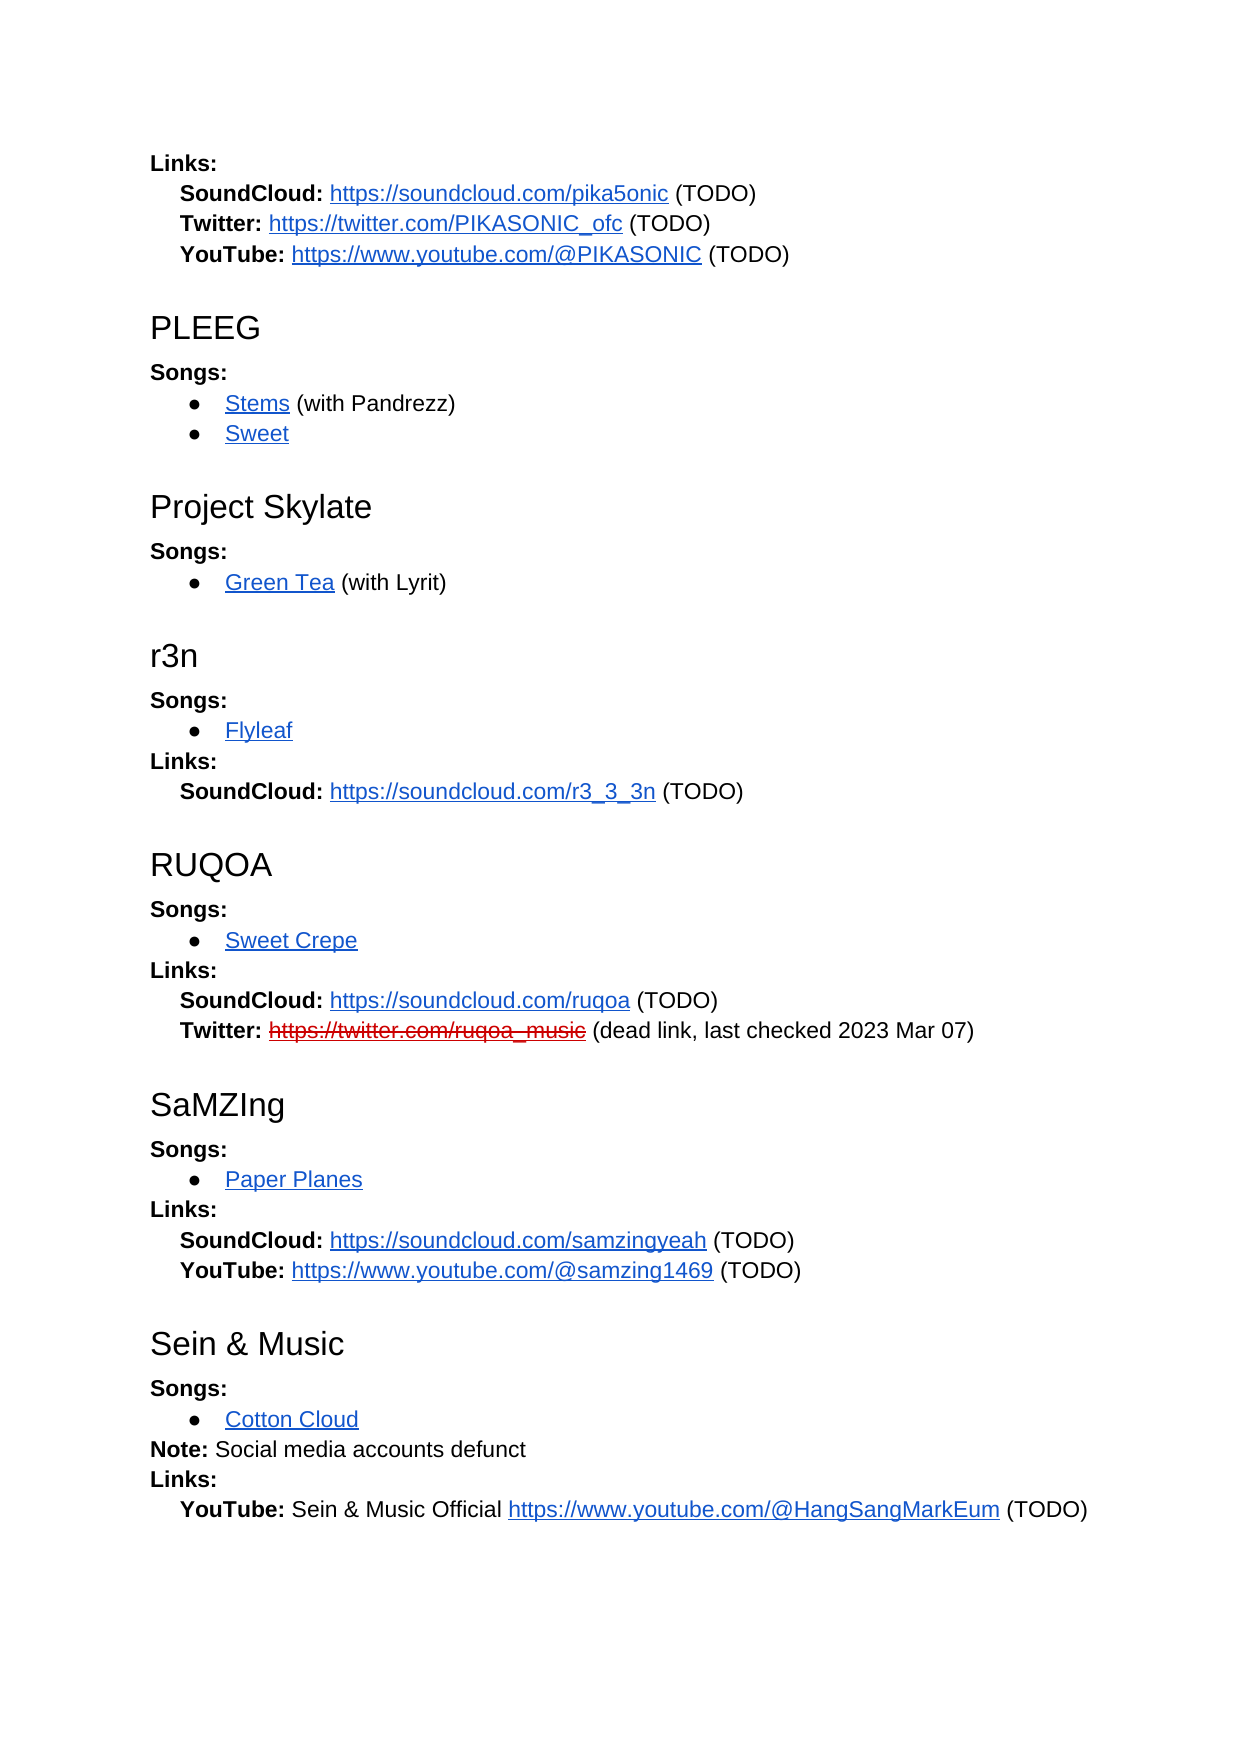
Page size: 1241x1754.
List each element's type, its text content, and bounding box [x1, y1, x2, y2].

text Twitter: https://twitter.com/PIKASONIC_ofc (TODO) [179, 210, 1090, 237]
text YouTube: https://www.youtube.com/@PIKASONIC (TODO) [179, 241, 1090, 267]
text Twitter: https://twitter.com/ruqoa_music (dead link, last checked 2023 Mar 07) [179, 1017, 1090, 1044]
list Flyleaf [187, 717, 1090, 744]
text Songs: [150, 1136, 1090, 1162]
text YouTube: Sein & Music Official https://www.youtube.com/@HangSangMarkEum (TODO) [179, 1496, 1090, 1523]
text Links: [150, 1196, 1090, 1223]
text SoundCloud: https://soundcloud.com/samzingyeah (TODO) [179, 1227, 1090, 1253]
text SoundCloud: https://soundcloud.com/ruqoa (TODO) [179, 987, 1090, 1013]
list Green Tea (with Lyrit) [187, 568, 1090, 595]
text Songs: [150, 538, 1090, 565]
text SoundCloud: https://soundcloud.com/pika5onic (TODO) [179, 180, 1090, 207]
subtitle SaMZIng [150, 1085, 1090, 1123]
text Songs: [150, 359, 1090, 386]
subtitle r3n [150, 636, 1090, 675]
text Links: [150, 150, 1090, 176]
text Songs: [150, 896, 1090, 923]
text Links: [150, 957, 1090, 983]
text Links: [150, 748, 1090, 774]
text Note: Social media accounts defunct [150, 1436, 1090, 1462]
subtitle RUQOA [150, 846, 1090, 884]
text YouTube: https://www.youtube.com/@samzing1469 (TODO) [179, 1257, 1090, 1283]
list Cotton Cloud [187, 1406, 1090, 1432]
text Songs: [150, 1375, 1090, 1402]
text SoundCloud: https://soundcloud.com/r3_3_3n (TODO) [179, 778, 1090, 804]
text Links: [150, 1466, 1090, 1492]
list Sweet [187, 420, 1090, 446]
subtitle Project Skylate [150, 487, 1090, 526]
list Stems (with Pandrezz) [187, 389, 1090, 416]
list Paper Planes [187, 1166, 1090, 1192]
subtitle Sein & Music [150, 1324, 1090, 1363]
text Songs: [150, 687, 1090, 713]
list Sweet Crepe [187, 927, 1090, 953]
subtitle PLEEG [150, 308, 1090, 347]
